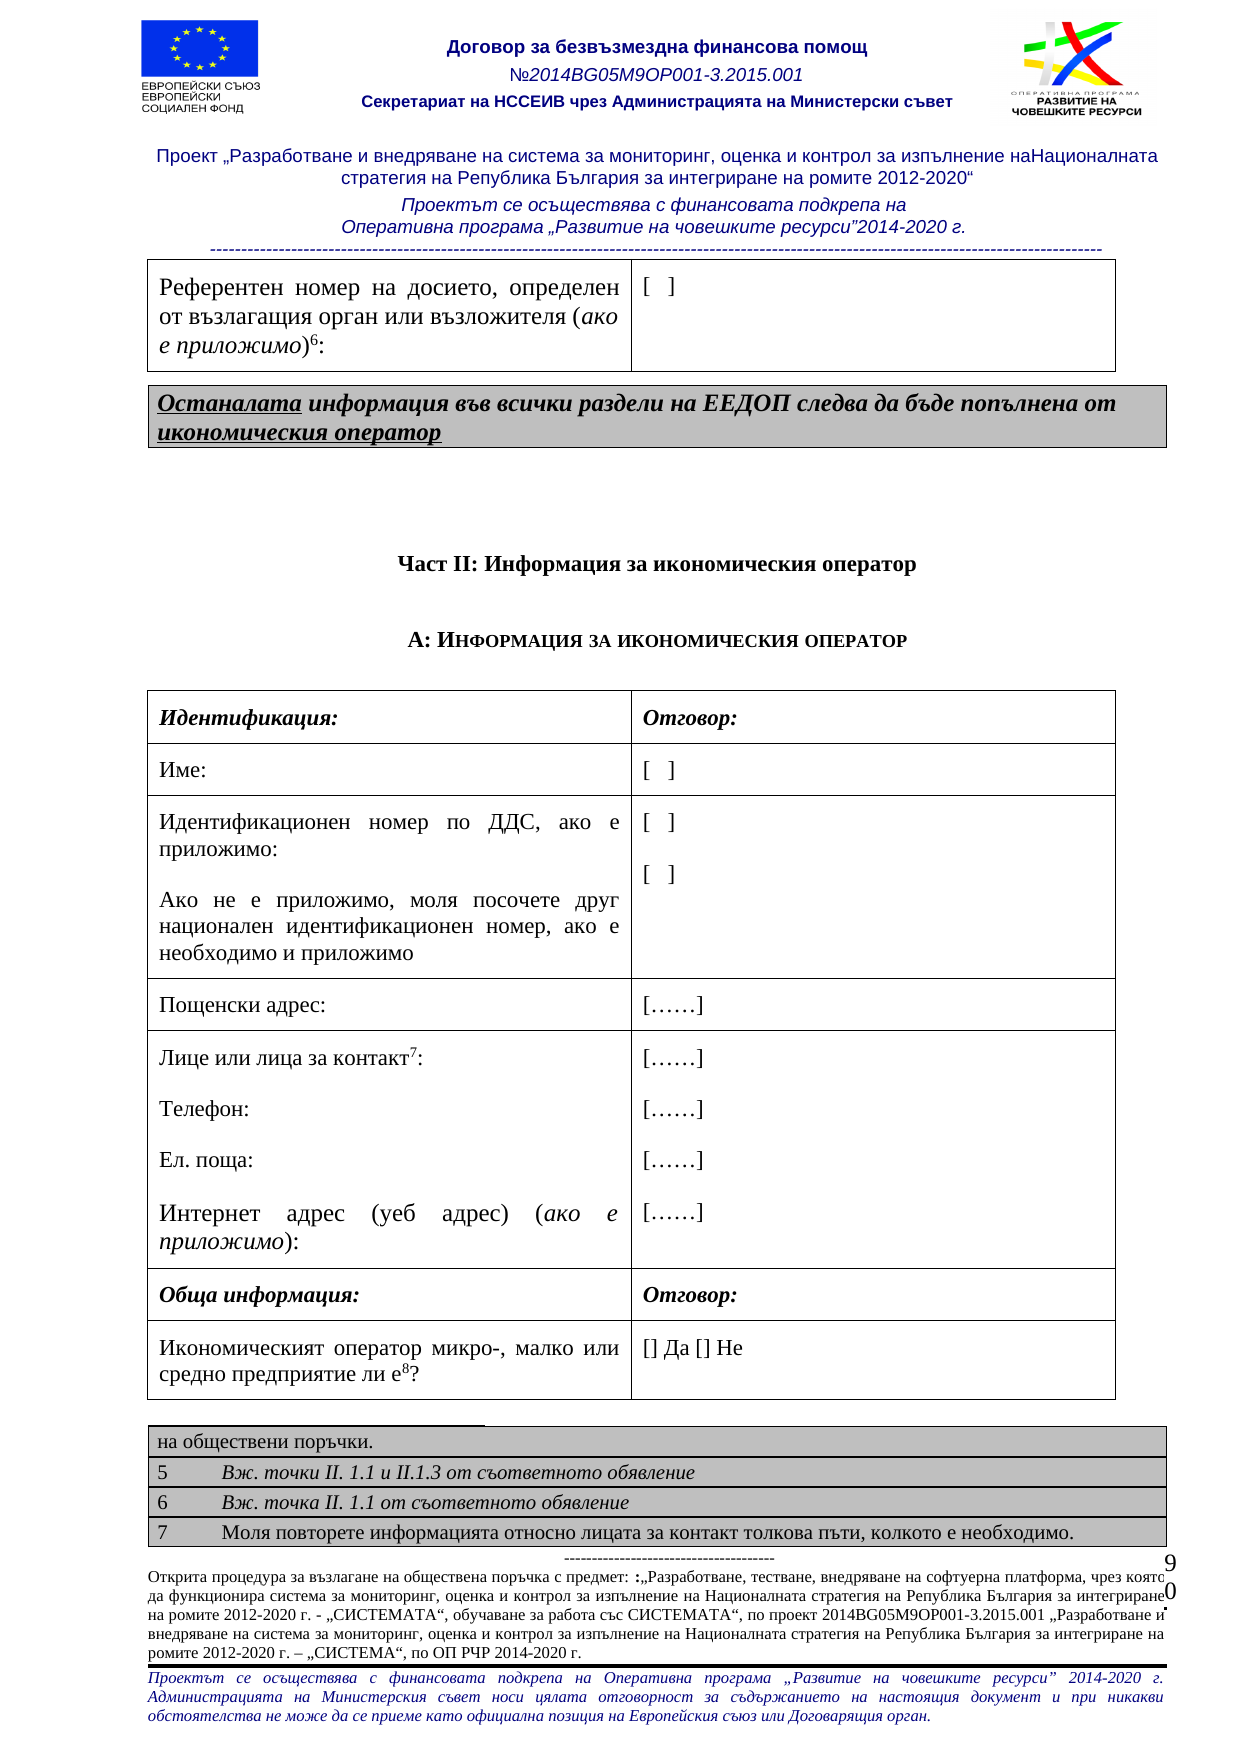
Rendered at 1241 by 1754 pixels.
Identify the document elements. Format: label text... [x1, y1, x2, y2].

table_cell [……] [……] [……] [……] [632, 1031, 1115, 1268]
table_cell Отговор: [632, 1269, 1115, 1320]
table_cell [ ] [632, 260, 1115, 371]
table_cell Референтен номер на досието, определен от възлагащия орган или възложителя (ако е приложимо): [148, 260, 631, 371]
text А: Информация за икономическия оператор [148, 626, 1167, 653]
text Част II: Информация за икономическия оператор [148, 550, 1167, 576]
table_cell Лице или лица за контакт: Телефон: Ел. поща: Интернет адрес (уеб адрес) (ако е приложимо): [148, 1031, 631, 1268]
table_cell [……] [632, 979, 1115, 1030]
table_cell [ ] [ ] [632, 796, 1115, 978]
table_cell Обща информация: [148, 1269, 631, 1320]
table_cell [ ] [632, 744, 1115, 795]
table_cell Идентификационен номер по ДДС, ако е приложимо: Ако не е приложимо, моля посочете друг национален идентификационен номер, ако е необходимо и приложимо [148, 796, 631, 978]
text Останалата информация във всички раздели на ЕЕДОП следва да бъде попълнена от икономическия оператор [149, 386, 1166, 447]
table_header Идентификация: [148, 691, 631, 742]
table_cell [] Да [] Не [632, 1321, 1115, 1399]
table_cell Пощенски адрес: [148, 979, 631, 1030]
table_cell Име: [148, 744, 631, 795]
table_cell Икономическият оператор микро-, малко или средно предприятие ли е? [148, 1321, 631, 1399]
table_header Отговор: [632, 691, 1115, 742]
